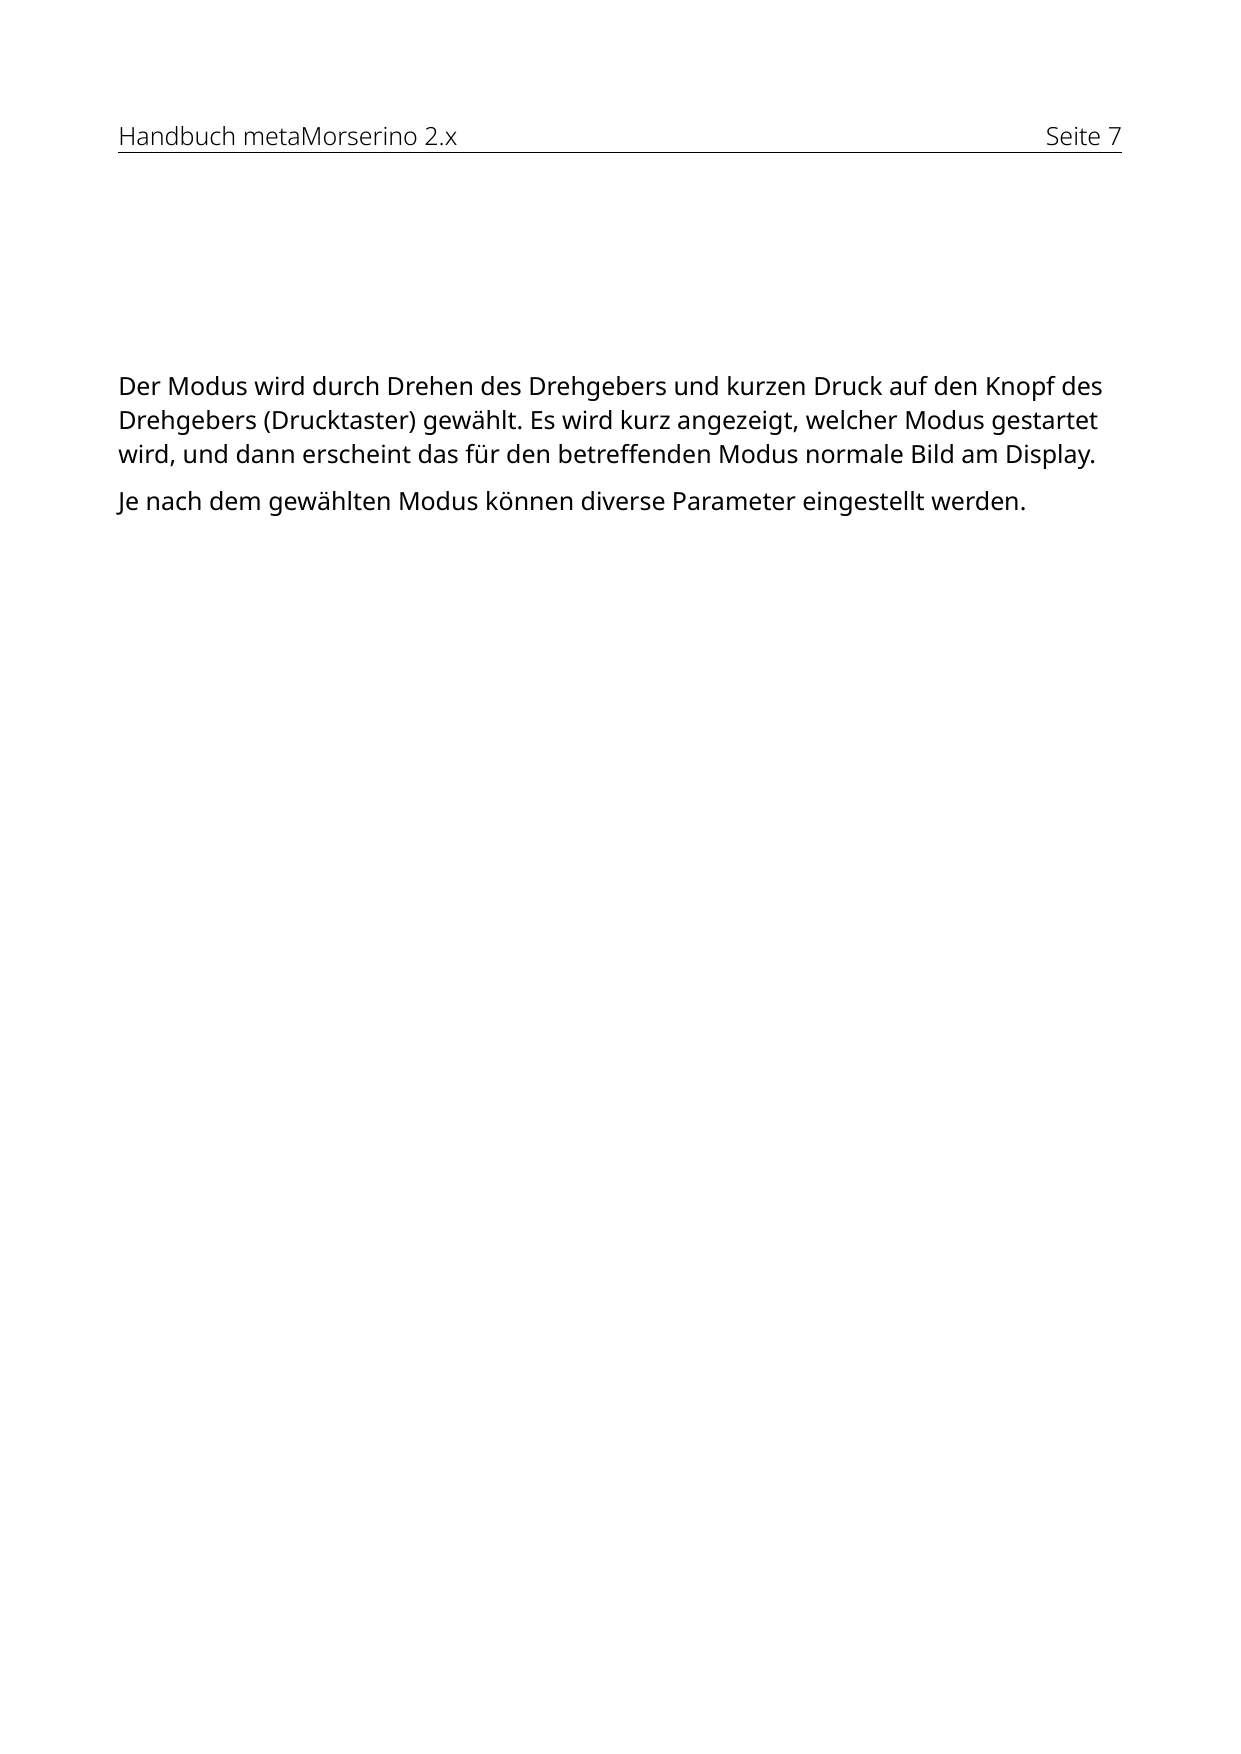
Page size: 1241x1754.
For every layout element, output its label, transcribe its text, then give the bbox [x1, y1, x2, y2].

text Der Modus wird durch Drehen des Drehgebers und kurzen Druck auf den Knopf des Drehgebers (Drucktaster) gewählt. Es wird kurz angezeigt, welcher Modus gestartet wird, und dann erscheint das für den betreffenden Modus normale Bild am Display. [118, 369, 1122, 471]
text Je nach dem gewählten Modus können diverse Parameter eingestellt werden. [118, 484, 1122, 518]
